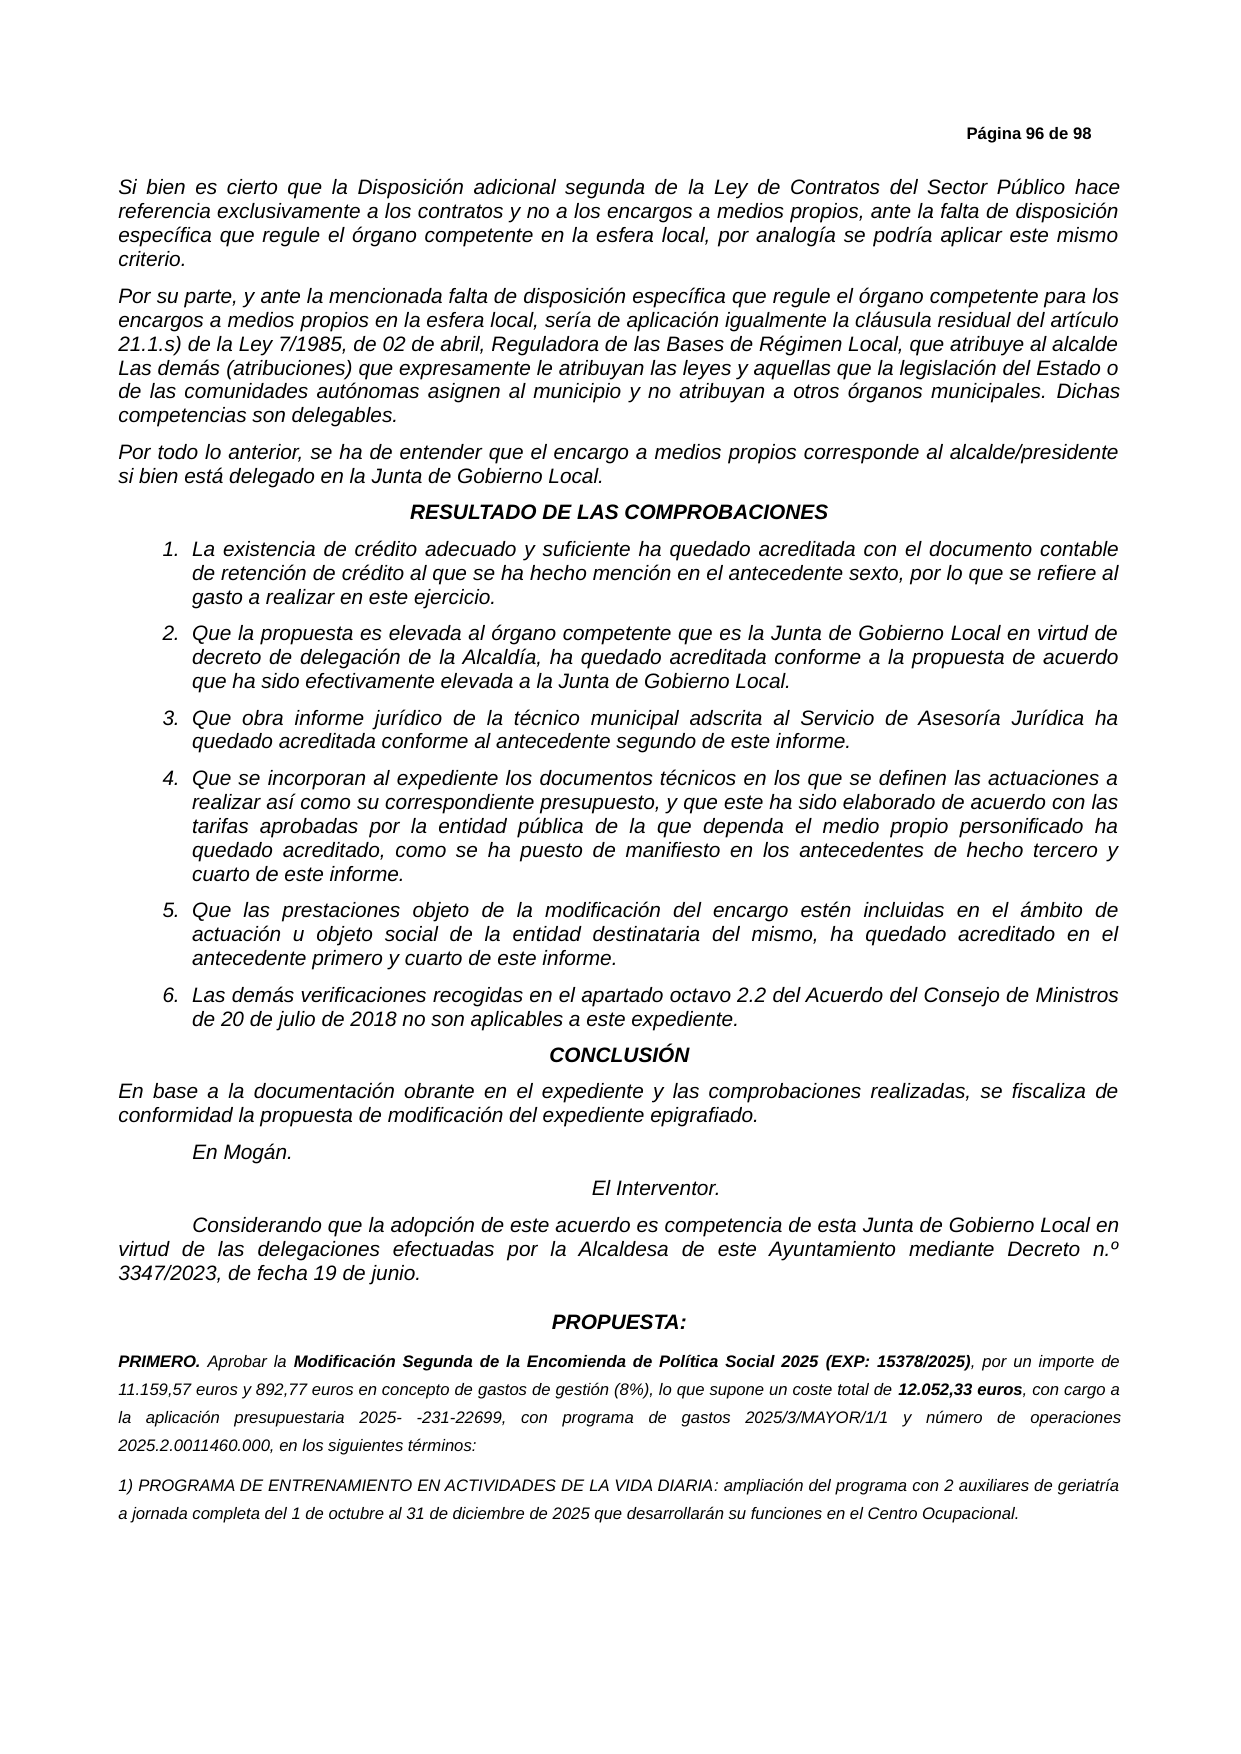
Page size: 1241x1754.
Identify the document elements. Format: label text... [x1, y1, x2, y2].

text El Interventor. [118, 1176, 1122, 1200]
list Las demás verificaciones recogidas en el apartado octavo 2.2 del Acuerdo del Consejo de Ministros de 20 de julio de 2018 no son aplicables a este expediente. [162, 982, 1122, 1030]
text Considerando que la adopción de este acuerdo es competencia de esta Junta de Gobierno Local en virtud de las delegaciones efectuadas por la Alcaldesa de este Ayuntamiento mediante Decreto n.º 3347/2023, de fecha 19 de junio. [118, 1213, 1122, 1284]
text Por su parte, y ante la mencionada falta de disposición específica que regule el órgano competente para los encargos a medios propios en la esfera local, sería de aplicación igualmente la cláusula residual del artículo 21.1.s) de la Ley 7/1985, de 02 de abril, Reguladora de las Bases de Régimen Local, que atribuye al alcalde Las demás (atribuciones) que expresamente le atribuyan las leyes y aquellas que la legislación del Estado o de las comunidades autónomas asignen al municipio y no atribuyan a otros órganos municipales. Dichas competencias son delegables. [118, 283, 1122, 427]
text En Mogán. [118, 1140, 1122, 1164]
text RESULTADO DE LAS COMPROBACIONES [118, 500, 1122, 524]
text 1) PROGRAMA DE ENTRENAMIENTO EN ACTIVIDADES DE LA VIDA DIARIA: ampliación del programa con 2 auxiliares de geriatría a jornada completa del 1 de octubre al 31 de diciembre de 2025 que desarrollarán su funciones en el Centro Ocupacional. [118, 1476, 1122, 1532]
list Que obra informe jurídico de la técnico municipal adscrita al Servicio de Asesoría Jurídica ha quedado acreditada conforme al antecedente segundo de este informe. [162, 705, 1122, 753]
text En base a la documentación obrante en el expediente y las comprobaciones realizadas, se fiscaliza de conformidad la propuesta de modificación del expediente epigrafiado. [118, 1079, 1122, 1127]
text CONCLUSIÓN [118, 1043, 1122, 1067]
text PRIMERO. Aprobar la Modificación Segunda de la Encomienda de Política Social 2025 (EXP: 15378/2025), por un importe de 11.159,57 euros y 892,77 euros en concepto de gastos de gestión (8%), lo que supone un coste total de 12.052,33 euros, con cargo a la aplicación presupuestaria 2025- -231-22699, con programa de gastos 2025/3/MAYOR/1/1 y número de operaciones 2025.2.0011460.000, en los siguientes términos: [118, 1352, 1122, 1463]
list Que las prestaciones objeto de la modificación del encargo estén incluidas en el ámbito de actuación u objeto social de la entidad destinataria del mismo, ha quedado acreditado en el antecedente primero y cuarto de este informe. [162, 898, 1122, 970]
text Si bien es cierto que la Disposición adicional segunda de la Ley de Contratos del Sector Público hace referencia exclusivamente a los contratos y no a los encargos a medios propios, ante la falta de disposición específica que regule el órgano competente en la esfera local, por analogía se podría aplicar este mismo criterio. [118, 175, 1122, 271]
list La existencia de crédito adecuado y suficiente ha quedado acreditada con el documento contable de retención de crédito al que se ha hecho mención en el antecedente sexto, por lo que se refiere al gasto a realizar en este ejercicio. [162, 537, 1122, 608]
list Que se incorporan al expediente los documentos técnicos en los que se definen las actuaciones a realizar así como su correspondiente presupuesto, y que este ha sido elaborado de acuerdo con las tarifas aprobadas por la entidad pública de la que dependa el medio propio personificado ha quedado acreditado, como se ha puesto de manifiesto en los antecedentes de hecho tercero y cuarto de este informe. [162, 766, 1122, 886]
list Que la propuesta es elevada al órgano competente que es la Junta de Gobierno Local en virtud de decreto de delegación de la Alcaldía, ha quedado acreditada conforme a la propuesta de acuerdo que ha sido efectivamente elevada a la Junta de Gobierno Local. [162, 621, 1122, 693]
text PROPUESTA: [118, 1309, 1122, 1333]
text Por todo lo anterior, se ha de entender que el encargo a medios propios corresponde al alcalde/presidente si bien está delegado en la Junta de Gobierno Local. [118, 440, 1122, 488]
